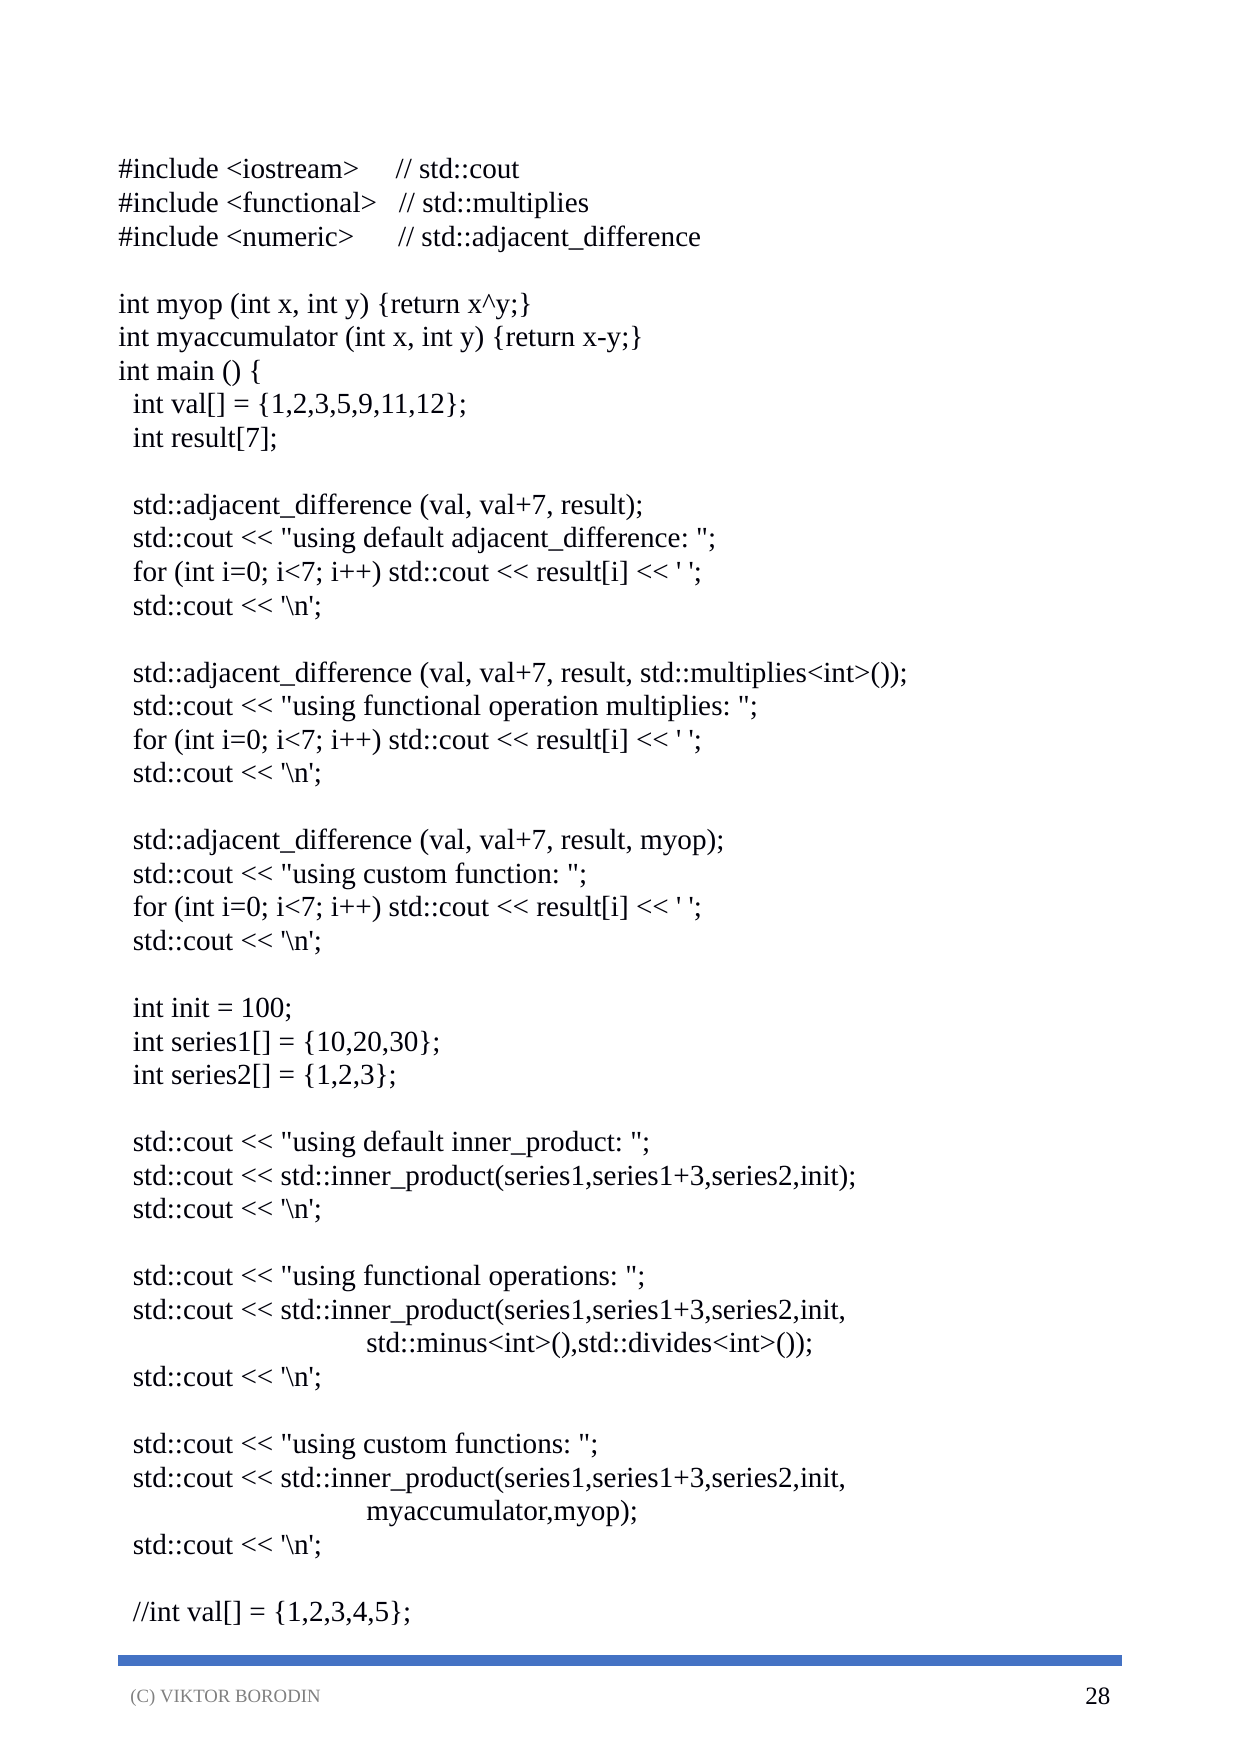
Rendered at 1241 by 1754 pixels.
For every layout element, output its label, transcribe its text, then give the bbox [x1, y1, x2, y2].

text std::adjacent_difference (val, val+7, result, std::multiplies<int>()); [118, 655, 1122, 688]
text int val[] = {1,2,3,5,9,11,12}; [118, 386, 1122, 420]
text std::cout << "using default inner_product: "; [118, 1124, 1122, 1158]
text std::cout << std::inner_product(series1,series1+3,series2,init, [118, 1460, 1122, 1493]
text std::minus<int>(),std::divides<int>()); [118, 1326, 1122, 1359]
text std::cout << "using functional operation multiplies: "; [118, 688, 1122, 722]
text std::adjacent_difference (val, val+7, result, myop); [118, 822, 1122, 856]
text int series1[] = {10,20,30}; [118, 1024, 1122, 1057]
text std::cout << '\n'; [118, 755, 1122, 789]
text //int val[] = {1,2,3,4,5}; [118, 1594, 1122, 1627]
text int myaccumulator (int x, int y) {return x-y;} [118, 319, 1122, 353]
text std::cout << '\n'; [118, 1527, 1122, 1560]
text std::cout << "using custom function: "; [118, 856, 1122, 889]
text std::cout << '\n'; [118, 588, 1122, 621]
text std::cout << "using functional operations: "; [118, 1258, 1122, 1292]
text std::cout << '\n'; [118, 923, 1122, 957]
text #include <iostream> // std::cout [118, 152, 1122, 185]
text std::cout << std::inner_product(series1,series1+3,series2,init, [118, 1292, 1122, 1326]
text std::cout << '\n'; [118, 1359, 1122, 1393]
text for (int i=0; i<7; i++) std::cout << result[i] << ' '; [118, 554, 1122, 588]
text #include <functional> // std::multiplies [118, 185, 1122, 219]
text std::cout << '\n'; [118, 1191, 1122, 1225]
text std::adjacent_difference (val, val+7, result); [118, 487, 1122, 521]
text for (int i=0; i<7; i++) std::cout << result[i] << ' '; [118, 889, 1122, 923]
text std::cout << "using default adjacent_difference: "; [118, 521, 1122, 554]
text int myop (int x, int y) {return x^y;} [118, 286, 1122, 319]
text int main () { [118, 353, 1122, 386]
text int init = 100; [118, 990, 1122, 1024]
text for (int i=0; i<7; i++) std::cout << result[i] << ' '; [118, 722, 1122, 755]
text std::cout << "using custom functions: "; [118, 1426, 1122, 1460]
text int series2[] = {1,2,3}; [118, 1057, 1122, 1091]
text std::cout << std::inner_product(series1,series1+3,series2,init); [118, 1158, 1122, 1191]
text int result[7]; [118, 420, 1122, 453]
text myaccumulator,myop); [118, 1493, 1122, 1527]
text #include <numeric> // std::adjacent_difference [118, 219, 1122, 252]
